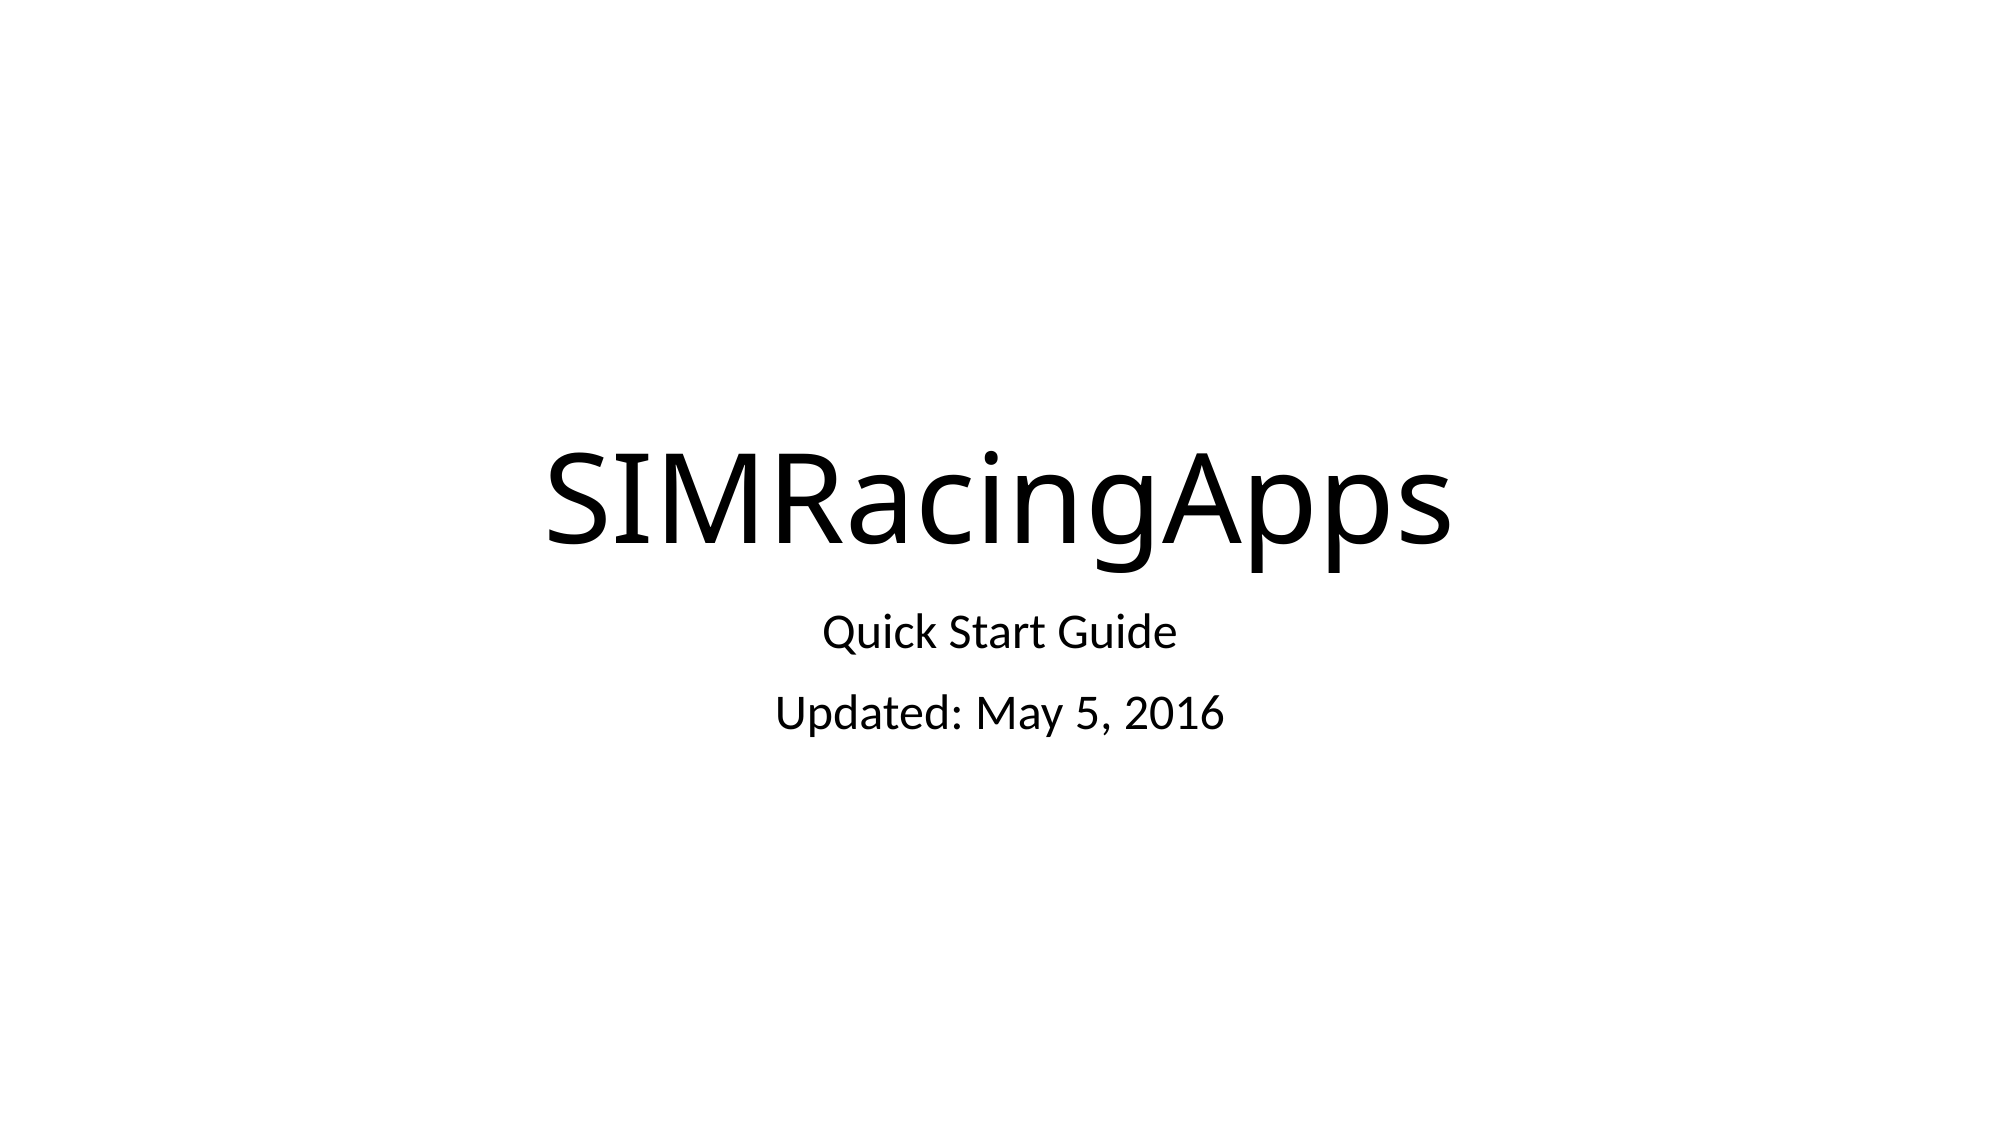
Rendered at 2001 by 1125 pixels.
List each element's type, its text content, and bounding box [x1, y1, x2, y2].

title SIMRacingApps [249, 184, 1750, 576]
subtitle Quick Start Guide Updated: May 5, 2016 [249, 590, 1750, 863]
